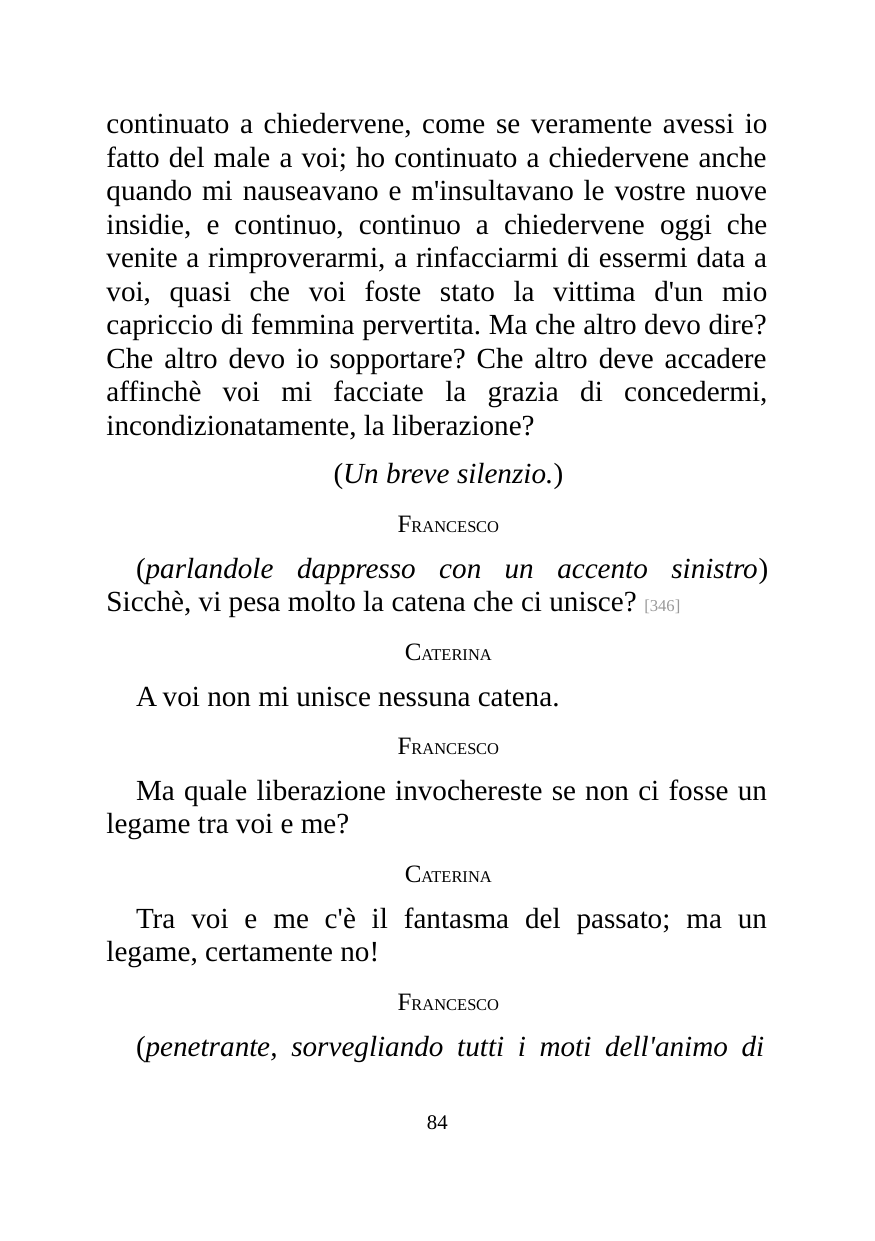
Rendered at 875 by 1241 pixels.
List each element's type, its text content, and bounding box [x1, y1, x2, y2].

text Caterina [106, 855, 768, 888]
text Francesco [106, 727, 768, 761]
text (Un breve silenzio.) [106, 456, 768, 490]
text A voi non mi unisce nessuna catena. [106, 679, 768, 712]
text Francesco [106, 983, 768, 1016]
text Tra voi e me c'è il fantasma del passato; ma un legame, certamente no! [106, 901, 768, 968]
text Francesco [106, 505, 768, 538]
text Ma quale liberazione invochereste se non ci fosse un legame tra voi e me? [106, 773, 768, 840]
text continuato a chiedervene, come se veramente avessi io fatto del male a voi; ho continuato a chiedervene anche quando mi nauseavano e m'insultavano le vostre nuove insidie, e continuo, continuo a chiedervene oggi che venite a rimproverarmi, a rinfacciarmi di essermi data a voi, quasi che voi foste stato la vittima d'un mio capriccio di femmina pervertita. Ma che altro devo dire? Che altro devo io sopportare? Che altro deve accadere affinchè voi mi facciate la grazia di concedermi, incondizionatamente, la liberazione? [106, 106, 768, 442]
text (penetrante, sorvegliando tutti i moti dell'animo di [106, 1029, 768, 1062]
text (parlandole dappresso con un accento sinistro) Sicchè, vi pesa molto la catena che ci unisce? [346] [106, 551, 768, 618]
text Caterina [106, 633, 768, 666]
